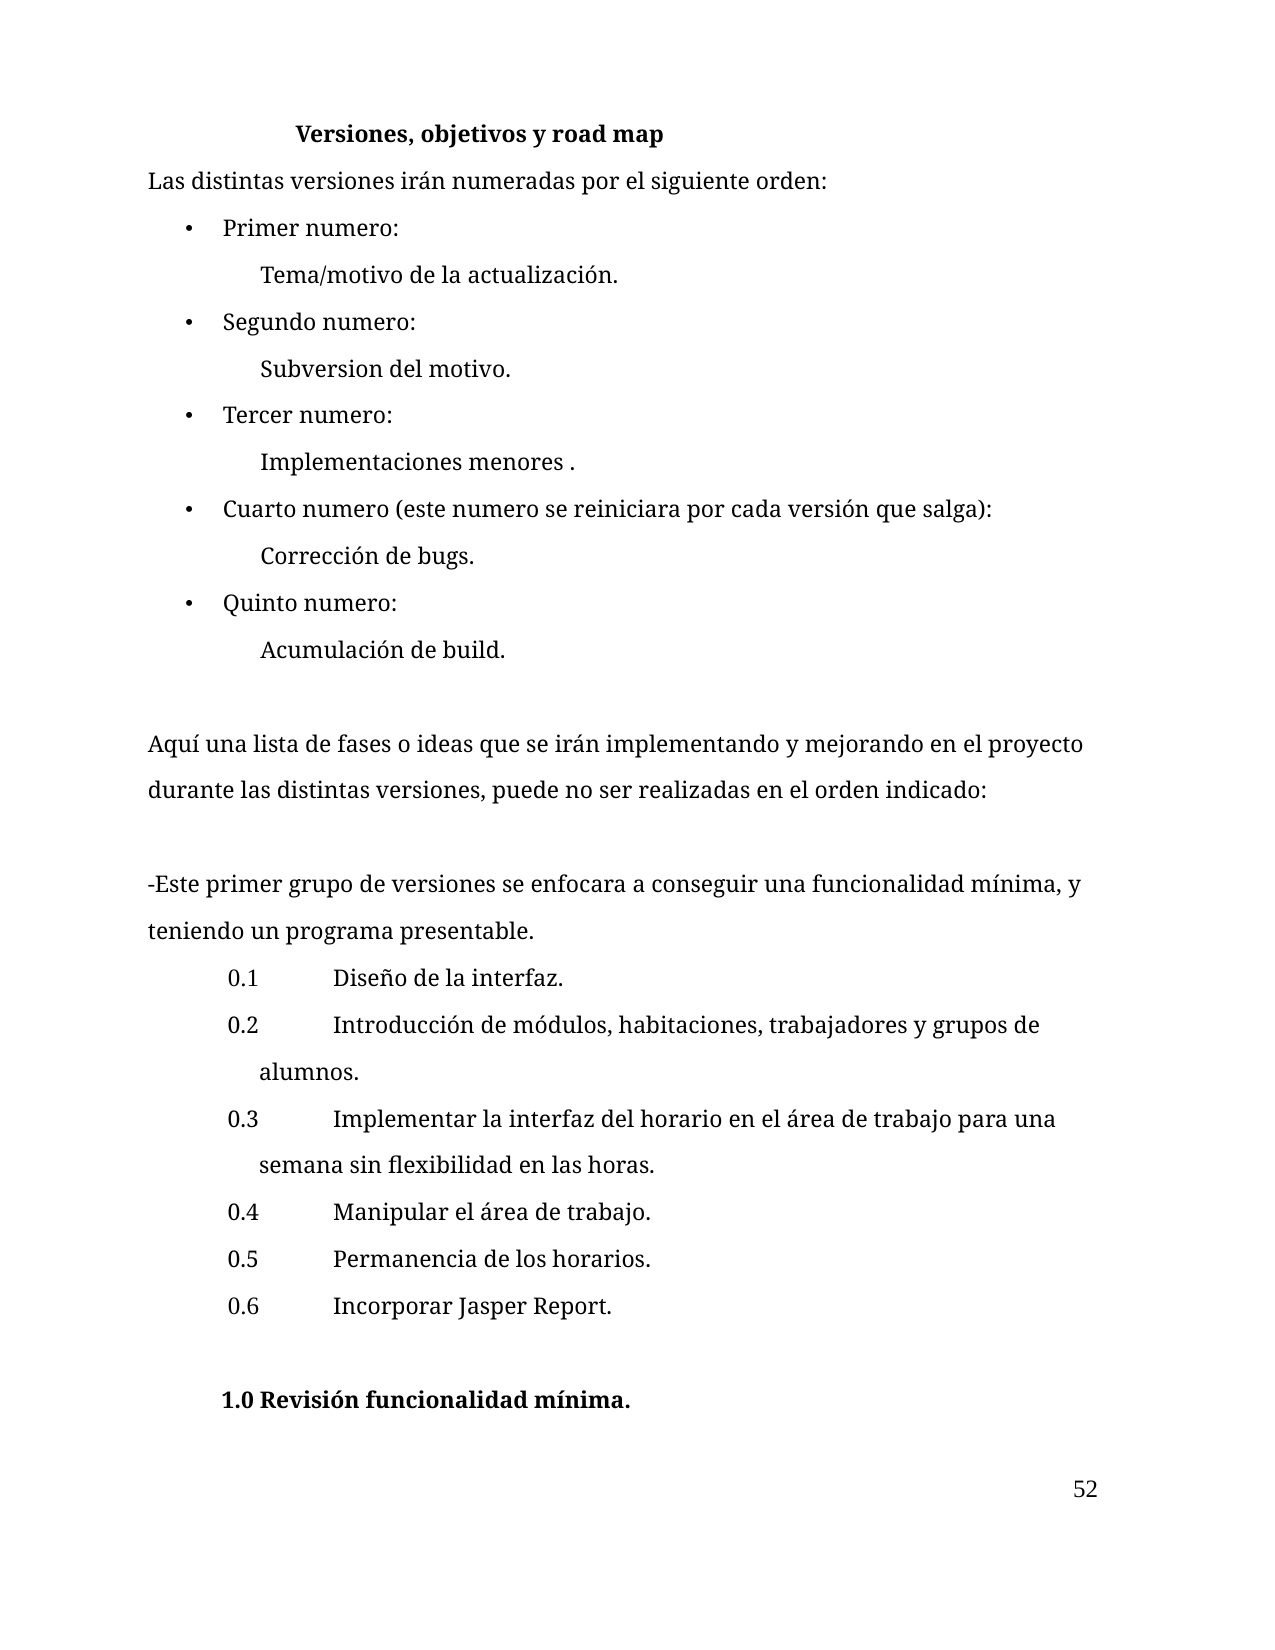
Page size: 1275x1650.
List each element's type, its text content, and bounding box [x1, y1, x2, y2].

text Versiones, objetivos y road map [148, 118, 1098, 149]
text Las distintas versiones irán numeradas por el siguiente orden: [148, 165, 1098, 196]
list Corrección de bugs. [223, 540, 1098, 571]
text 1.0 Revisión funcionalidad mínima. [148, 1384, 1098, 1415]
text -Este primer grupo de versiones se enfocara a conseguir una funcionalidad mínima, y teniendo un programa presentable. [148, 868, 1098, 946]
list Quinto numero: [185, 587, 1098, 618]
list Introducción de módulos, habitaciones, trabajadores y grupos de alumnos. [221, 1009, 1098, 1087]
list Implementaciones menores . [223, 446, 1098, 477]
list Cuarto numero (este numero se reiniciara por cada versión que salga): [185, 493, 1098, 524]
list Primer numero: [185, 212, 1098, 243]
list Permanencia de los horarios. [221, 1243, 1098, 1274]
list Subversion del motivo. [223, 352, 1098, 384]
list Tercer numero: [185, 399, 1098, 431]
list Manipular el área de trabajo. [221, 1196, 1098, 1227]
list Diseño de la interfaz. [221, 962, 1098, 993]
list Acumulación de build. [223, 634, 1098, 665]
list Segundo numero: [185, 306, 1098, 337]
list Implementar la interfaz del horario en el área de trabajo para una semana sin flexibilidad en las horas. [221, 1102, 1098, 1181]
text Aquí una lista de fases o ideas que se irán implementando y mejorando en el proyecto durante las distintas versiones, puede no ser realizadas en el orden indicado: [148, 727, 1098, 806]
list Tema/motivo de la actualización. [223, 259, 1098, 290]
list Incorporar Jasper Report. [221, 1290, 1098, 1321]
